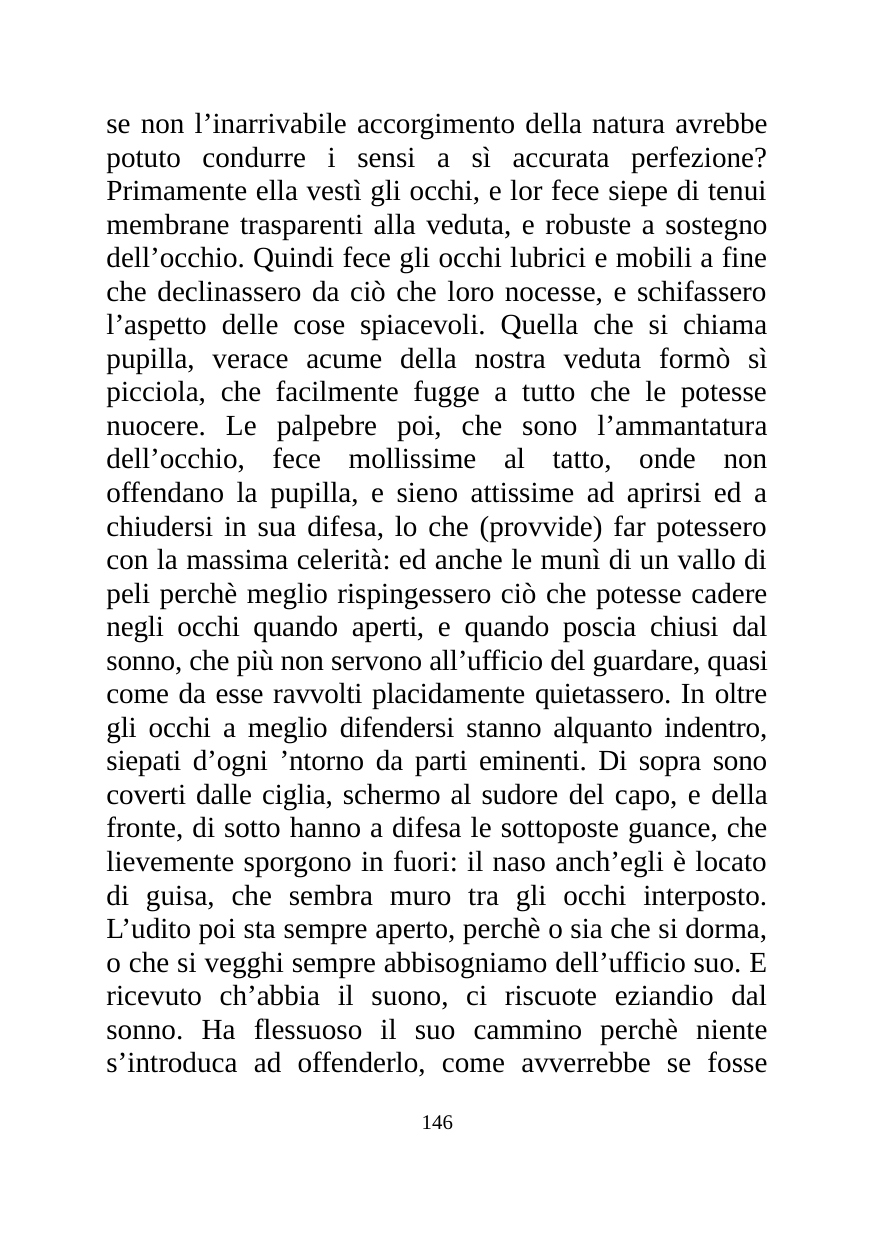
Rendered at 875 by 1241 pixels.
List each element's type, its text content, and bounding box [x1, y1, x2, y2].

text se non l’inarrivabile accorgimento della natura avrebbe potuto condurre i sensi a sì accurata perfezione? Primamente ella vestì gli occhi, e lor fece siepe di tenui membrane trasparenti alla veduta, e robuste a sostegno dell’occhio. Quindi fece gli occhi lubrici e mobili a fine che declinassero da ciò che loro nocesse, e schifassero l’aspetto delle cose spiacevoli. Quella che si chiama pupilla, verace acume della nostra veduta formò sì picciola, che facilmente fugge a tutto che le potesse nuocere. Le palpebre poi, che sono l’ammantatura dell’occhio, fece mollissime al tatto, onde non offendano la pupilla, e sieno attissime ad aprirsi ed a chiudersi in sua difesa, lo che (provvide) far potessero con la massima celerità: ed anche le munì di un vallo di peli perchè meglio rispingessero ciò che potesse cadere negli occhi quando aperti, e quando poscia chiusi dal sonno, che più non servono all’ufficio del guardare, quasi come da esse ravvolti placidamente quietassero. In oltre gli occhi a meglio difendersi stanno alquanto indentro, siepati d’ogni ’ntorno da parti eminenti. Di sopra sono coverti dalle ciglia, schermo al sudore del capo, e della fronte, di sotto hanno a difesa le sottoposte guance, che lievemente sporgono in fuori: il naso anch’egli è locato di guisa, che sembra muro tra gli occhi interposto. L’udito poi sta sempre aperto, perchè o sia che si dorma, o che si vegghi sempre abbisogniamo dell’ufficio suo. E ricevuto ch’abbia il suono, ci riscuote eziandio dal sonno. Ha flessuoso il suo cammino perchè niente s’introduca ad offenderlo, come avverrebbe se fosse [106, 106, 768, 1079]
